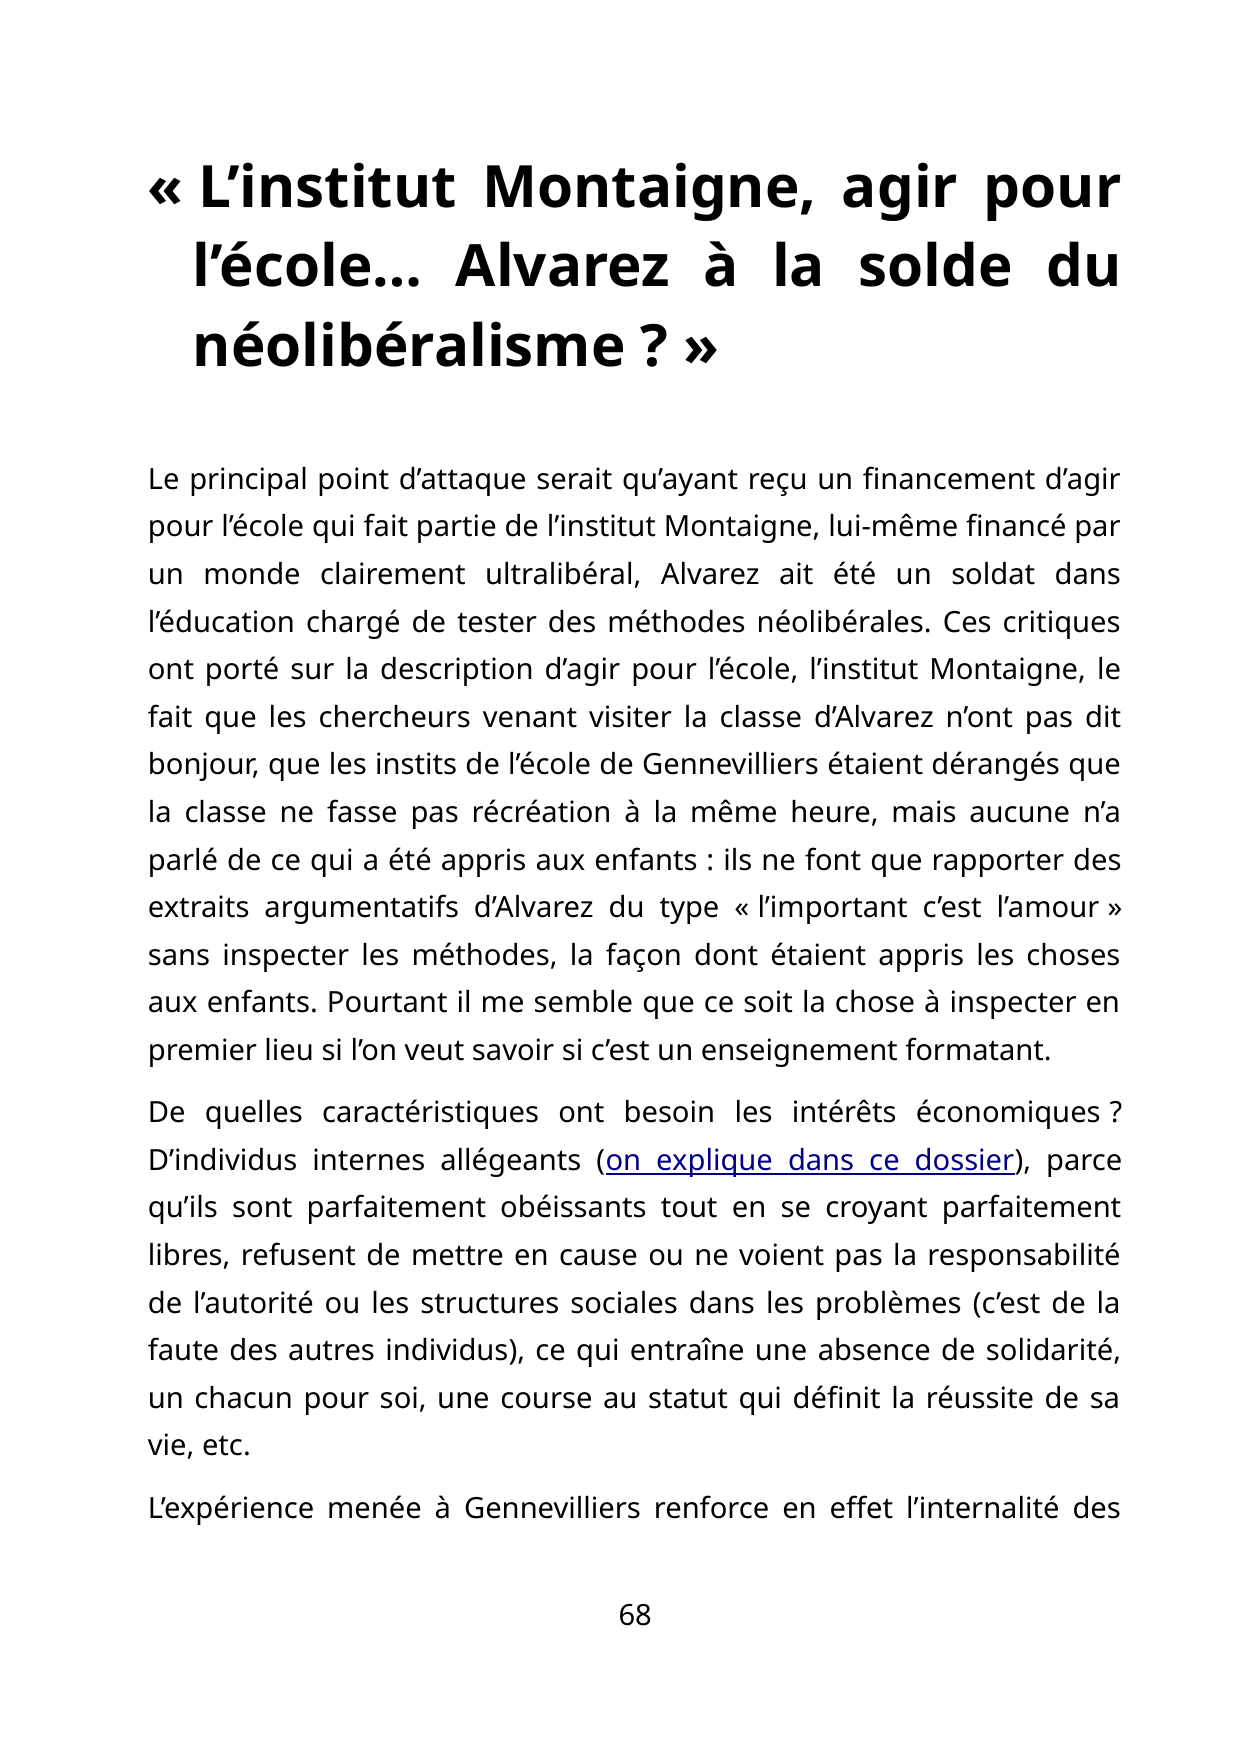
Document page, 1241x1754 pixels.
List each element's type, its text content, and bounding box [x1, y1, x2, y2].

subtitle « L’institut Montaigne, agir pour l’école… Alvarez à la solde du néolibéralisme ? » [148, 145, 1122, 383]
text Le principal point d’attaque serait qu’ayant reçu un financement d’agir pour l’école qui fait partie de l’institut Montaigne, lui-même financé par un monde clairement ultralibéral, Alvarez ait été un soldat dans l’éducation chargé de tester des méthodes néolibérales. Ces critiques ont porté sur la description d’agir pour l’école, l’institut Montaigne, le fait que les chercheurs venant visiter la classe d’Alvarez n’ont pas dit bonjour, que les instits de l’école de Gennevilliers étaient dérangés que la classe ne fasse pas récréation à la même heure, mais aucune n’a parlé de ce qui a été appris aux enfants : ils ne font que rapporter des extraits argumentatifs d’Alvarez du type « l’important c’est l’amour » sans inspecter les méthodes, la façon dont étaient appris les choses aux enfants. Pourtant il me semble que ce soit la chose à inspecter en premier lieu si l’on veut savoir si c’est un enseignement formatant. [148, 458, 1122, 1069]
text De quelles caractéristiques ont besoin les intérêts économiques ? D’individus internes allégeants (on explique dans ce dossier), parce qu’ils sont parfaitement obéissants tout en se croyant parfaitement libres, refusent de mettre en cause ou ne voient pas la responsabilité de l’autorité ou les structures sociales dans les problèmes (c’est de la faute des autres individus), ce qui entraîne une absence de solidarité, un chacun pour soi, une course au statut qui définit la réussite de sa vie, etc. [148, 1091, 1122, 1464]
text L’expérience menée à Gennevilliers renforce en effet l’internalité des [148, 1487, 1122, 1527]
